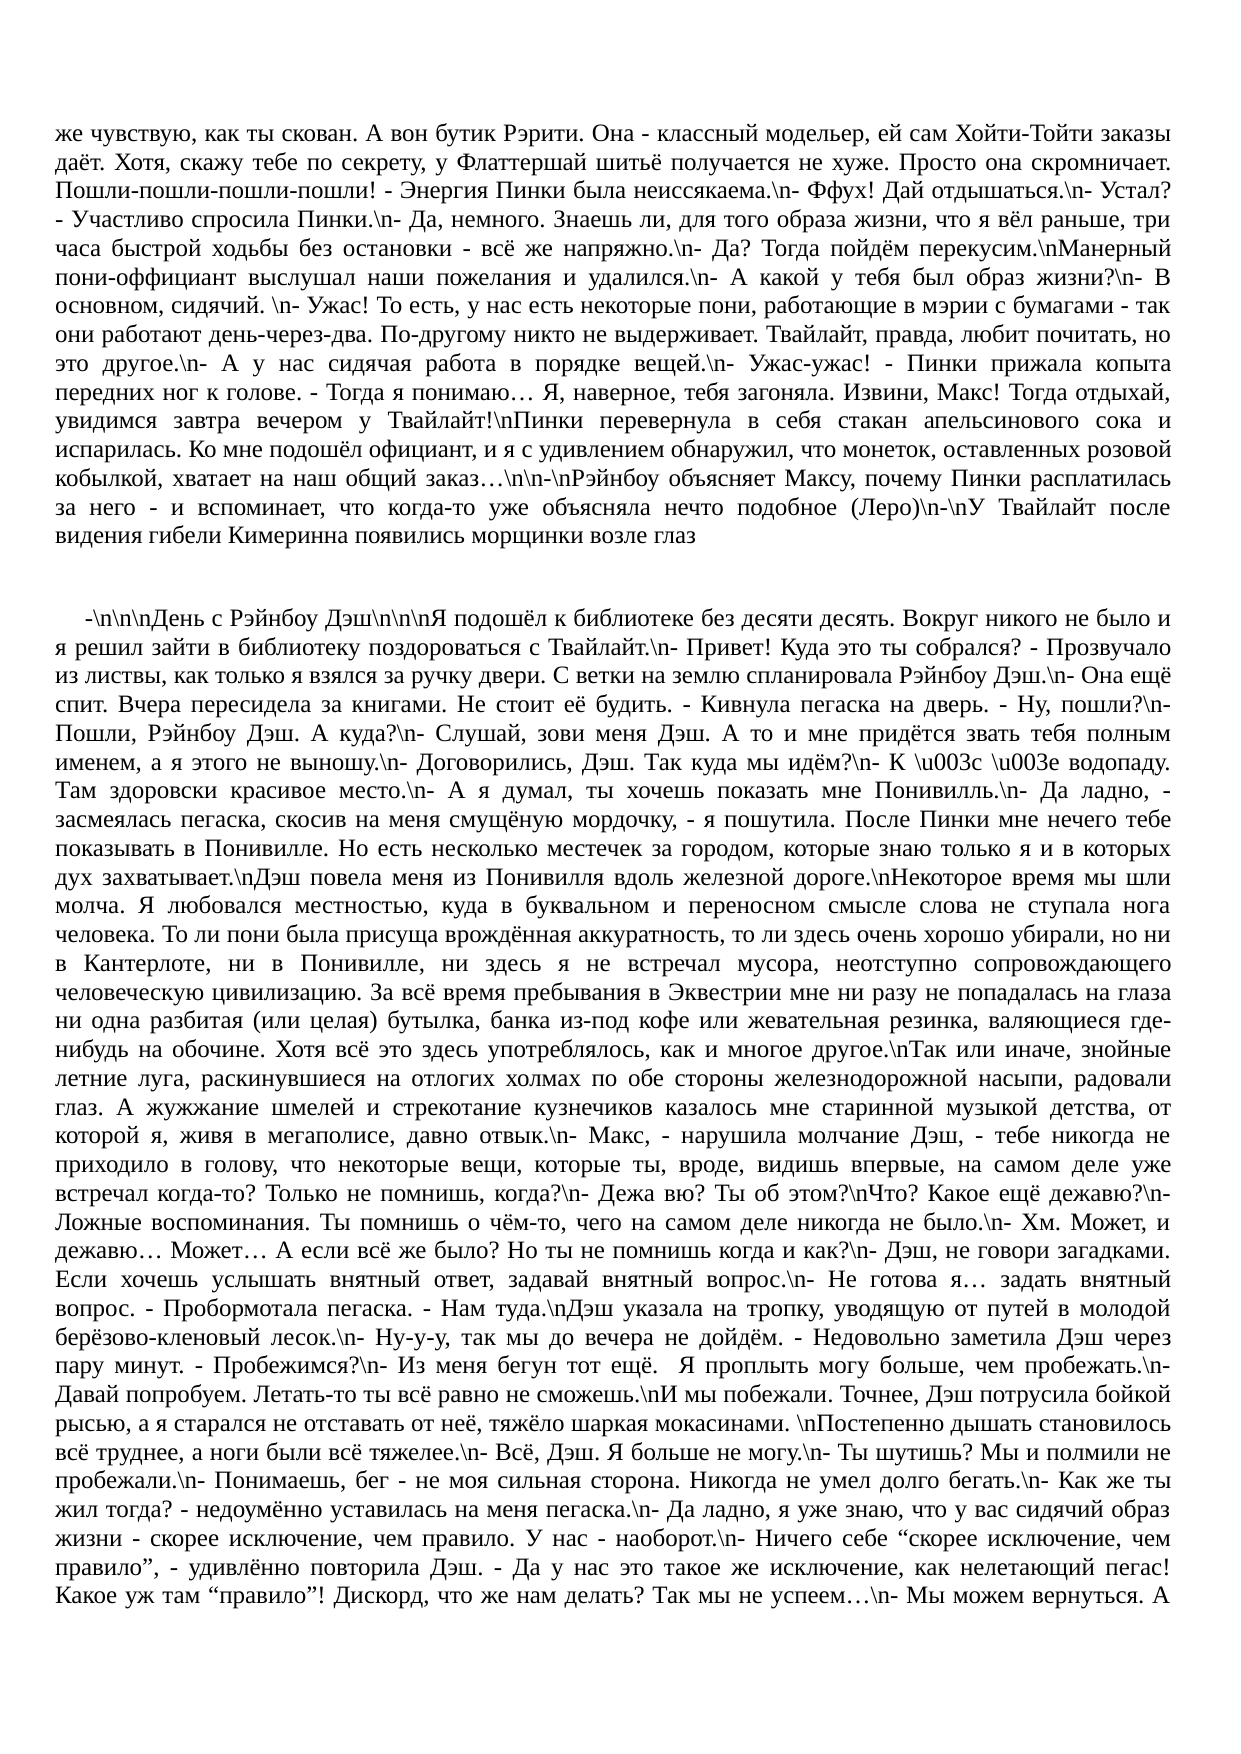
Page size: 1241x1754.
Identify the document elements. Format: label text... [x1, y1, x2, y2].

text -\n\n\nДень с Рэйнбоу Дэш\n\n\nЯ подошёл к библиотеке без десяти десять. Вокруг никого не было и я решил зайти в библиотеку поздороваться с Твайлайт.\n- Привет! Куда это ты собрался? - Прозвучало из листвы, как только я взялся за ручку двери. С ветки на землю спланировала Рэйнбоу Дэш.\n- Она ещё спит. Вчера пересидела за книгами. Не стоит её будить. - Кивнула пегаска на дверь. - Ну, пошли?\n- Пошли, Рэйнбоу Дэш. А куда?\n- Слушай, зови меня Дэш. А то и мне придётся звать тебя полным именем, а я этого не выношу.\n- Договорились, Дэш. Так куда мы идём?\n- К \u003c \u003e водопаду. Там здоровски красивое место.\n- А я думал, ты хочешь показать мне Понивилль.\n- Да ладно, - засмеялась пегаска, скосив на меня смущёную мордочку, - я пошутила. После Пинки мне нечего тебе показывать в Понивилле. Но есть несколько местечек за городом, которые знаю только я и в которых дух захватывает.\nДэш повела меня из Понивилля вдоль железной дороге.\nНекоторое время мы шли молча. Я любовался местностью, куда в буквальном и переносном смысле слова не ступала нога человека. То ли пони была присуща врождённая аккуратность, то ли здесь очень хорошо убирали, но ни в Кантерлоте, ни в Понивилле, ни здесь я не встречал мусора, неотступно сопровождающего человеческую цивилизацию. За всё время пребывания в Эквестрии мне ни разу не попадалась на глаза ни одна разбитая (или целая) бутылка, банка из-под кофе или жевательная резинка, валяющиеся где-нибудь на обочине. Хотя всё это здесь употреблялось, как и многое другое.\nТак или иначе, знойные летние луга, раскинувшиеся на отлогих холмах по обе стороны железнодорожной насыпи, радовали глаз. А жужжание шмелей и стрекотание кузнечиков казалось мне старинной музыкой детства, от которой я, живя в мегаполисе, давно отвык.\n- Макс, - нарушила молчание Дэш, - тебе никогда не приходило в голову, что некоторые вещи, которые ты, вроде, видишь впервые, на самом деле уже встречал когда-то? Только не помнишь, когда?\n- Дежа вю? Ты об этом?\nЧто? Какое ещё дежавю?\n- Ложные воспоминания. Ты помнишь о чём-то, чего на самом деле никогда не было.\n- Хм. Может, и дежавю… Может… А если всё же было? Но ты не помнишь когда и как?\n- Дэш, не говори загадками. Если хочешь услышать внятный ответ, задавай внятный вопрос.\n- Не готова я… задать внятный вопрос. - Пробормотала пегаска. - Нам туда.\nДэш указала на тропку, уводящую от путей в молодой берёзово-кленовый лесок.\n- Ну-у-у, так мы до вечера не дойдём. - Недовольно заметила Дэш через пару минут. - Пробежимся?\n- Из меня бегун тот ещё. Я проплыть могу больше, чем пробежать.\n- Давай попробуем. Летать-то ты всё равно не сможешь.\nИ мы побежали. Точнее, Дэш потрусила бойкой рысью, а я старался не отставать от неё, тяжёло шаркая мокасинами. \nПостепенно дышать становилось всё труднее, а ноги были всё тяжелее.\n- Всё, Дэш. Я больше не могу.\n- Ты шутишь? Мы и полмили не пробежали.\n- Понимаешь, бег - не моя сильная сторона. Никогда не умел долго бегать.\n- Как же ты жил тогда? - недоумённо уставилась на меня пегаска.\n- Да ладно, я уже знаю, что у вас сидячий образ жизни - скорее исключение, чем правило. У нас - наоборот.\n- Ничего себе “скорее исключение, чем правило”, - удивлённо повторила Дэш. - Да у нас это такое же исключение, как нелетающий пегас! Какое уж там “правило”! Дискорд, что же нам делать? Так мы не успеем…\n- Мы можем вернуться. А [55, 603, 1172, 1609]
text же чувствую, как ты скован. А вон бутик Рэрити. Она - классный модельер, ей сам Хойти-Тойти заказы даёт. Хотя, скажу тебе по секрету, у Флаттершай шитьё получается не хуже. Просто она скромничает. Пошли-пошли-пошли-пошли! - Энергия Пинки была неиссякаема.\n- Ффух! Дай отдышаться.\n- Устал? - Участливо спросила Пинки.\n- Да, немного. Знаешь ли, для того образа жизни, что я вёл раньше, три часа быстрой ходьбы без остановки - всё же напряжно.\n- Да? Тогда пойдём перекусим.\nМанерный пони-оффициант выслушал наши пожелания и удалился.\n- А какой у тебя был образ жизни?\n- В основном, сидячий. \n- Ужас! То есть, у нас есть некоторые пони, работающие в мэрии с бумагами - так они работают день-через-два. По-другому никто не выдерживает. Твайлайт, правда, любит почитать, но это другое.\n- А у нас сидячая работа в порядке вещей.\n- Ужас-ужас! - Пинки прижала копыта передних ног к голове. - Тогда я понимаю… Я, наверное, тебя загоняла. Извини, Макс! Тогда отдыхай, увидимся завтра вечером у Твайлайт!\nПинки перевернула в себя стакан апельсинового сока и испарилась. Ко мне подошёл официант, и я с удивлением обнаружил, что монеток, оставленных розовой кобылкой, хватает на наш общий заказ…\n\n-\nРэйнбоу объясняет Максу, почему Пинки расплатилась за него - и вспоминает, что когда-то уже объясняла нечто подобное (Леро)\n-\nУ Твайлайт после видения гибели Кимеринна появились морщинки возле глаз [55, 118, 1172, 549]
